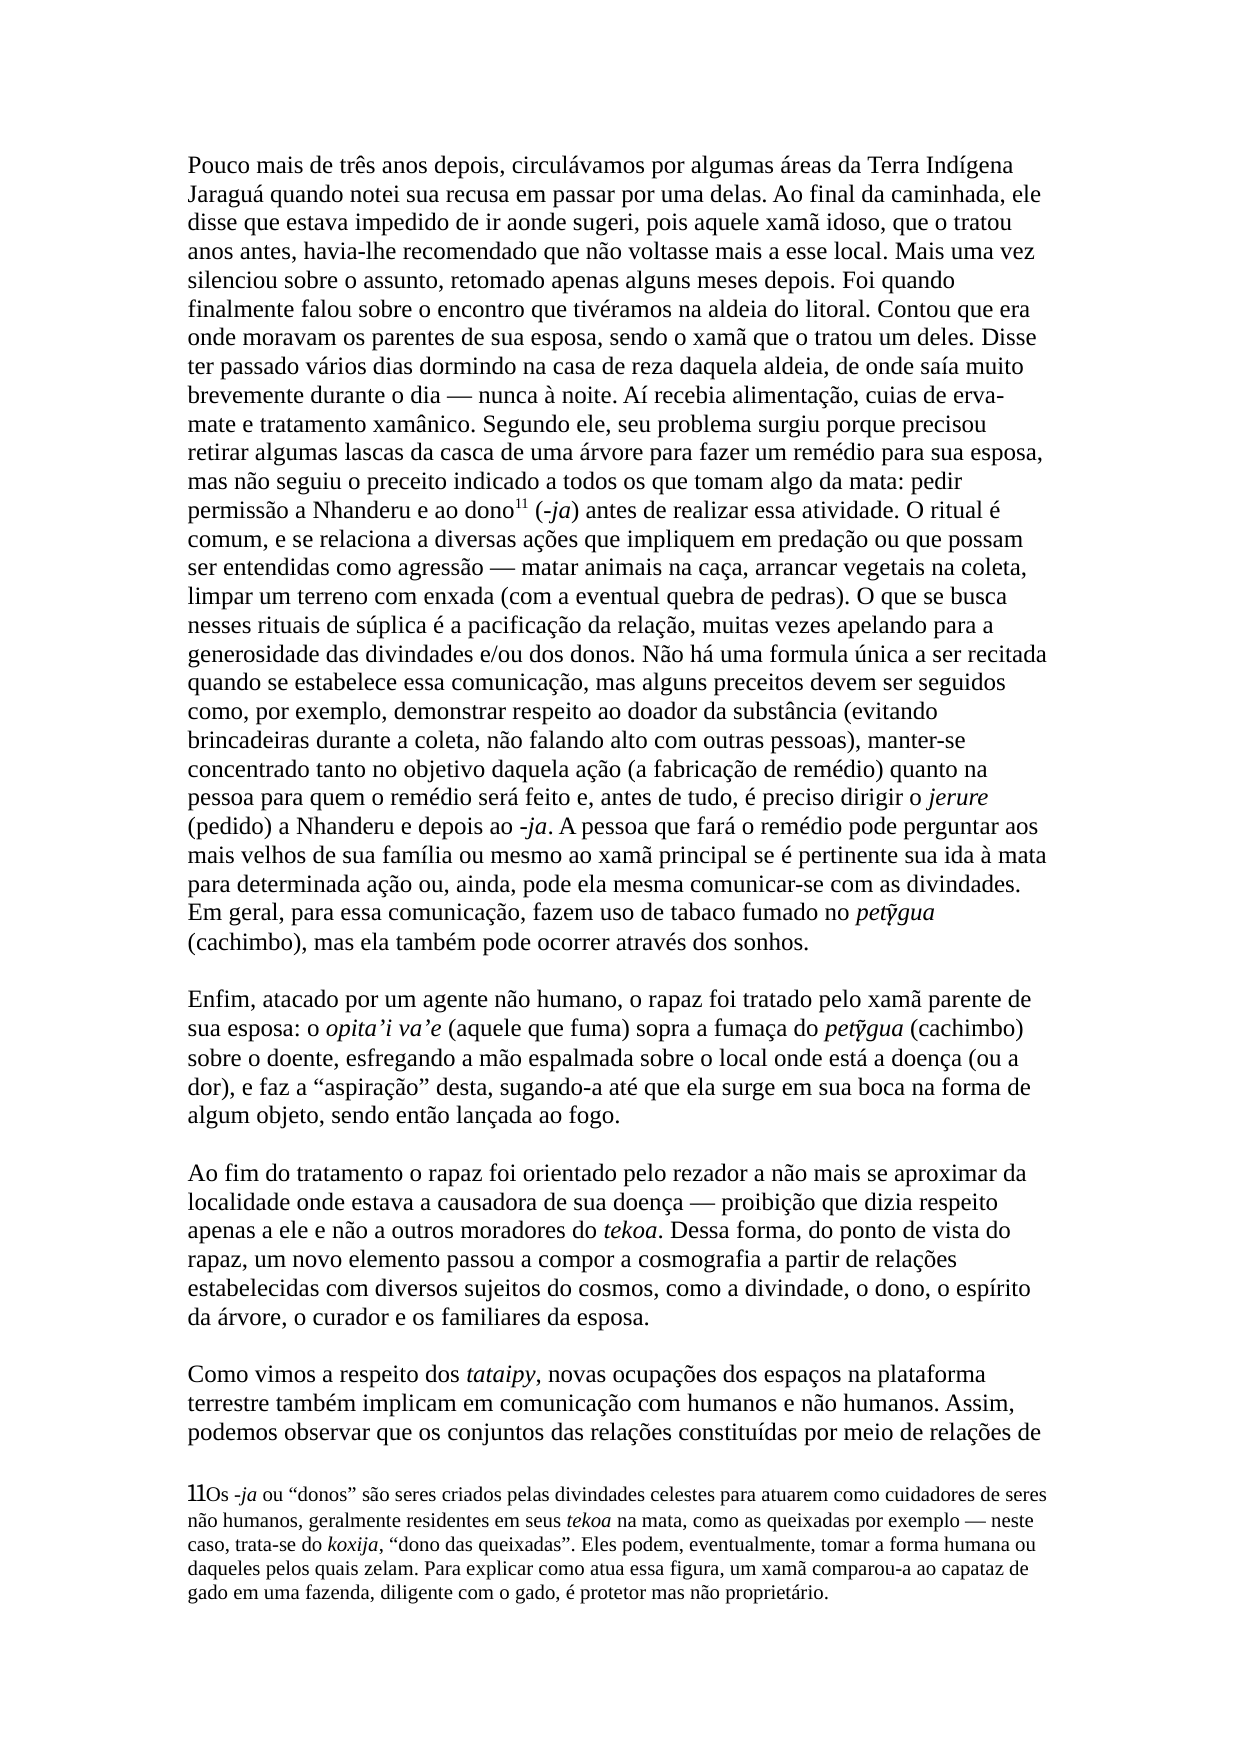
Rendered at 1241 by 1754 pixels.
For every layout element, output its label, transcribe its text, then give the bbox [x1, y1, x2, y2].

text Os -ja ou “donos” são seres criados pelas divindades celestes para atuarem como cuidadores de seres não humanos, geralmente residentes em seus tekoa na mata, como as queixadas por exemplo — neste caso, trata-se do koxija, “dono das queixadas”. Eles podem, eventualmente, tomar a forma humana ou daqueles pelos quais zelam. Para explicar como atua essa figura, um xamã comparou-a ao capataz de gado em uma fazenda, diligente com o gado, é protetor mas não proprietário. [187, 1479, 1053, 1604]
text Ao fim do tratamento o rapaz foi orientado pelo rezador a não mais se aproximar da localidade onde estava a causadora de sua doença — proibição que dizia respeito apenas a ele e não a outros moradores do tekoa. Dessa forma, do ponto de vista do rapaz, um novo elemento passou a compor a cosmografia a partir de relações estabelecidas com diversos sujeitos do cosmos, como a divindade, o dono, o espírito da árvore, o curador e os familiares da esposa. [187, 1158, 1053, 1330]
text Enfim, atacado por um agente não humano, o rapaz foi tratado pelo xamã parente de sua esposa: o opita’i va’e (aquele que fuma) sopra a fumaça do petỹgua (cachimbo) sobre o doente, esfregando a mão espalmada sobre o local onde está a doença (ou a dor), e faz a “aspiração” desta, sugando-a até que ela surge em sua boca na forma de algum objeto, sendo então lançada ao fogo. [187, 984, 1053, 1129]
text Como vimos a respeito dos tataipy, novas ocupações dos espaços na plataforma terrestre também implicam em comunicação com humanos e não humanos. Assim, podemos observar que os conjuntos das relações constituídas por meio de relações de [187, 1359, 1053, 1445]
text Pouco mais de três anos depois, circulávamos por algumas áreas da Terra Indígena Jaraguá quando notei sua recusa em passar por uma delas. Ao final da caminhada, ele disse que estava impedido de ir aonde sugeri, pois aquele xamã idoso, que o tratou anos antes, havia-lhe recomendado que não voltasse mais a esse local. Mais uma vez silenciou sobre o assunto, retomado apenas alguns meses depois. Foi quando finalmente falou sobre o encontro que tivéramos na aldeia do litoral. Contou que era onde moravam os parentes de sua esposa, sendo o xamã que o tratou um deles. Disse ter passado vários dias dormindo na casa de reza daquela aldeia, de onde saía muito brevemente durante o dia — nunca à noite. Aí recebia alimentação, cuias de erva-mate e tratamento xamânico. Segundo ele, seu problema surgiu porque precisou retirar algumas lascas da casca de uma árvore para fazer um remédio para sua esposa, mas não seguiu o preceito indicado a todos os que tomam algo da mata: pedir permissão a Nhanderu e ao dono (-ja) antes de realizar essa atividade. O ritual é comum, e se relaciona a diversas ações que impliquem em predação ou que possam ser entendidas como agressão — matar animais na caça, arrancar vegetais na coleta, limpar um terreno com enxada (com a eventual quebra de pedras). O que se busca nesses rituais de súplica é a pacificação da relação, muitas vezes apelando para a generosidade das divindades e/ou dos donos. Não há uma formula única a ser recitada quando se estabelece essa comunicação, mas alguns preceitos devem ser seguidos como, por exemplo, demonstrar respeito ao doador da substância (evitando brincadeiras durante a coleta, não falando alto com outras pessoas), manter-se concentrado tanto no objetivo daquela ação (a fabricação de remédio) quanto na pessoa para quem o remédio será feito e, antes de tudo, é preciso dirigir o jerure (pedido) a Nhanderu e depois ao -ja. A pessoa que fará o remédio pode perguntar aos mais velhos de sua família ou mesmo ao xamã principal se é pertinente sua ida à mata para determinada ação ou, ainda, pode ela mesma comunicar-se com as divindades. Em geral, para essa comunicação, fazem uso de tabaco fumado no petỹgua (cachimbo), mas ela também pode ocorrer através dos sonhos. [187, 150, 1053, 956]
